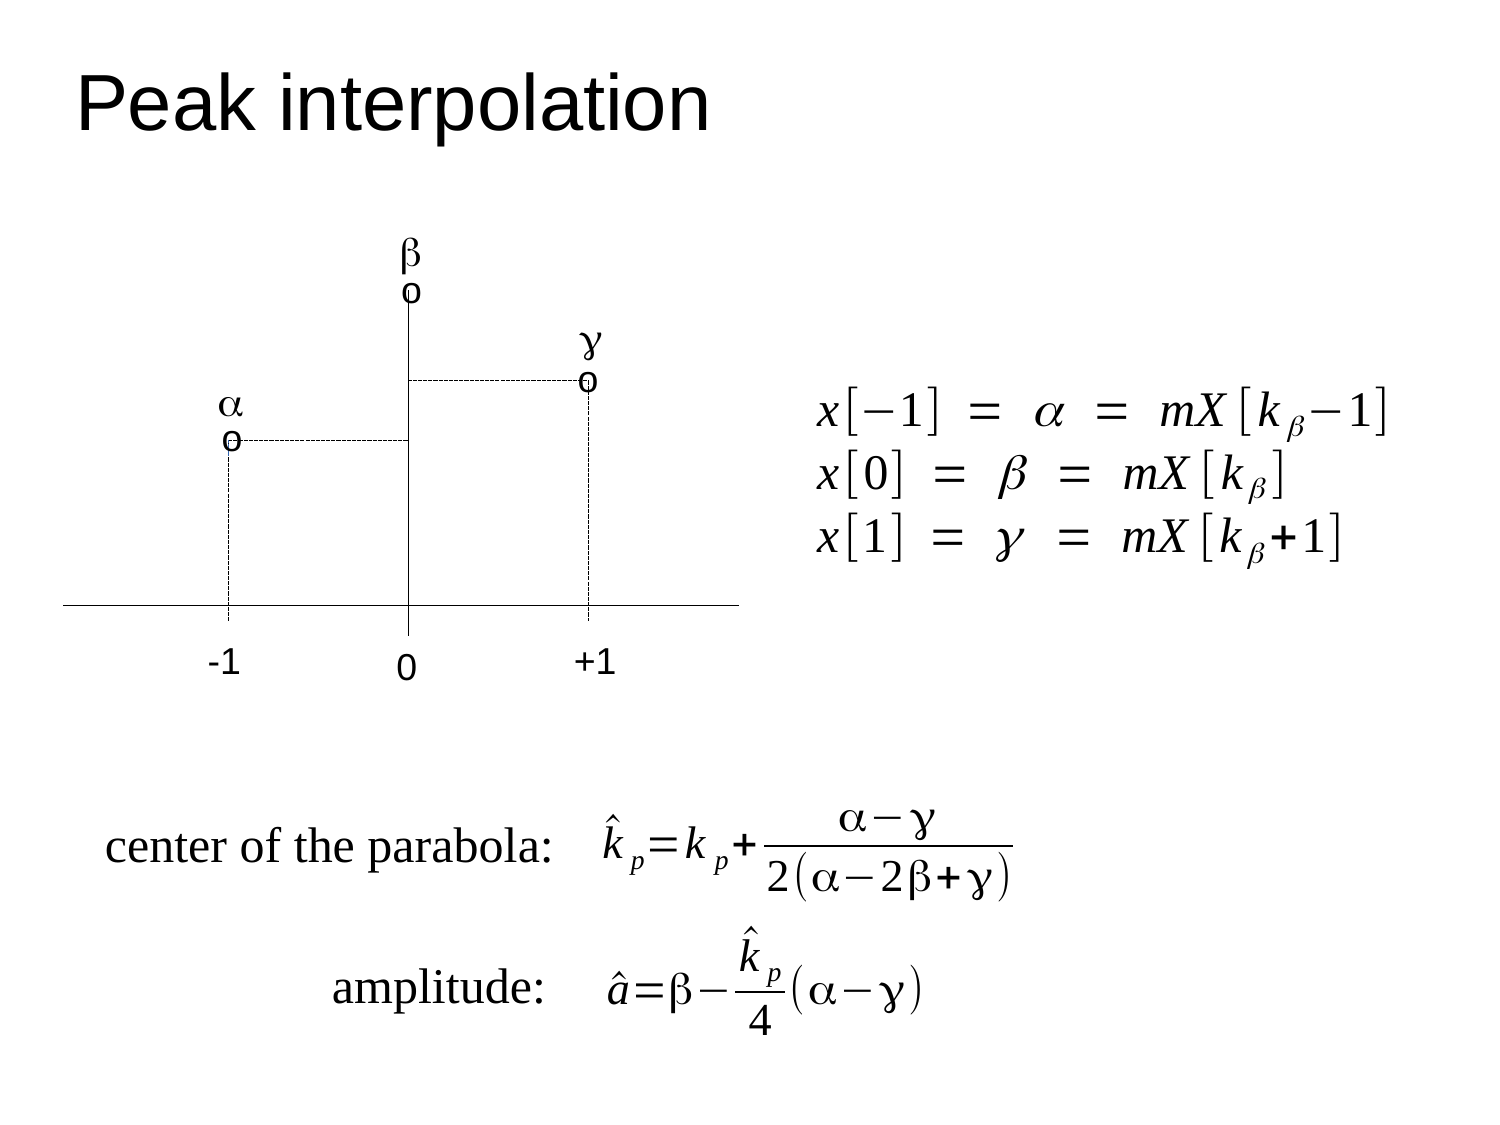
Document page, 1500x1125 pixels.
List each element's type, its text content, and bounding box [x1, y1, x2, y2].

text_box o [206, 409, 258, 467]
text_box -1 [192, 633, 256, 691]
chart [393, 236, 429, 278]
text_box o [562, 350, 614, 408]
chart [594, 807, 1021, 905]
text_box 0 [381, 639, 433, 696]
chart [210, 395, 251, 419]
title Peak interpolation [75, 9, 1425, 198]
text_box +1 [558, 633, 632, 691]
text_box amplitude: [317, 942, 561, 1021]
text_box o [386, 262, 437, 320]
chart [807, 381, 1396, 571]
chart [571, 330, 611, 363]
text_box center of the parabola: [90, 801, 582, 881]
chart [600, 924, 930, 1046]
